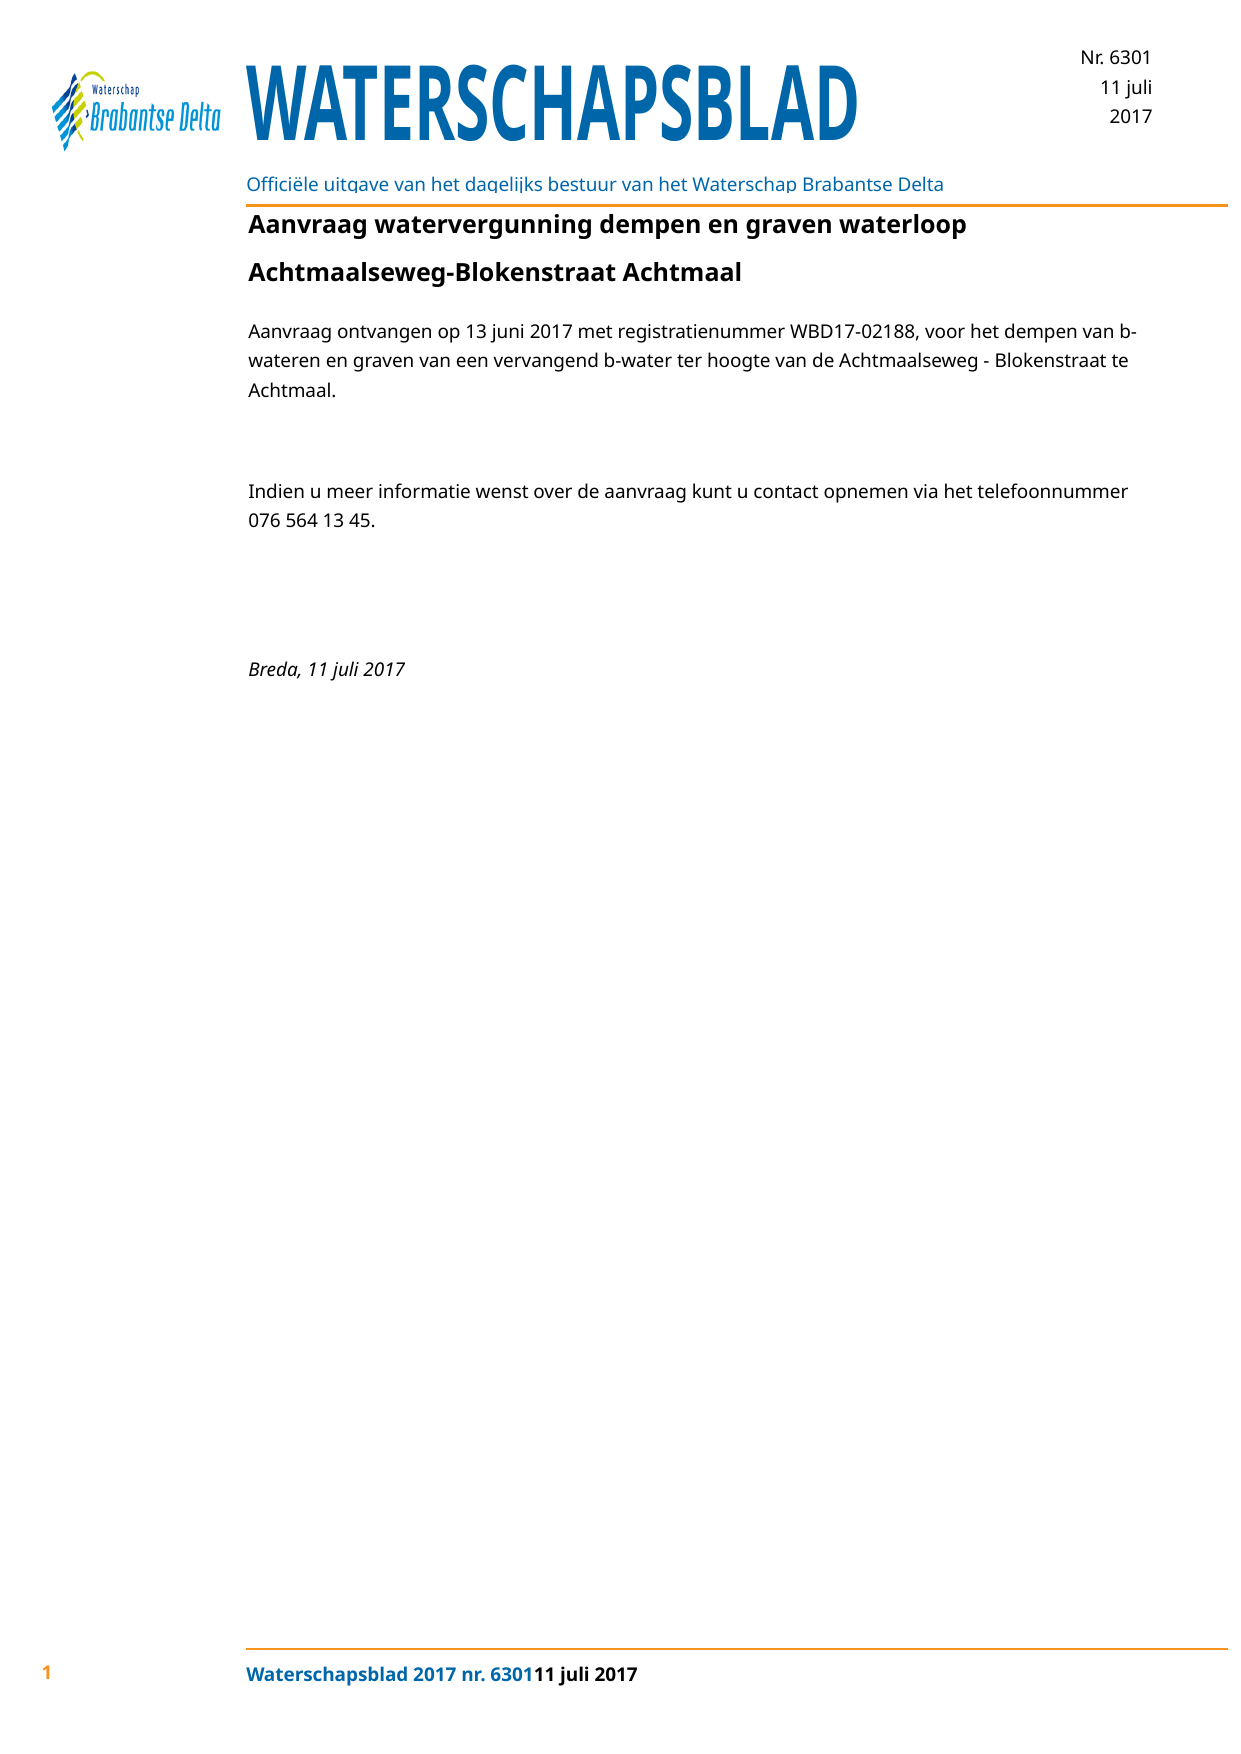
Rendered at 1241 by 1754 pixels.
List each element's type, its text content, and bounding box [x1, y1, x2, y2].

text Breda, 11 juli 2017 [248, 656, 1152, 682]
text Aanvraag ontvangen op 13 juni 2017 met registratienummer WBD17-02188, voor het dempen van b-wateren en graven van een vervangend b-water ter hoogte van de Achtmaalseweg - Blokenstraat te Achtmaal. [248, 318, 1152, 403]
picture [41, 47, 231, 172]
text Indien u meer informatie wenst over de aanvraag kunt u contact opnemen via het telefoonnummer 076 564 13 45. [248, 478, 1152, 533]
text Aanvraag watervergunning dempen en graven waterloop Achtmaalseweg-Blokenstraat Achtmaal [248, 207, 1152, 288]
